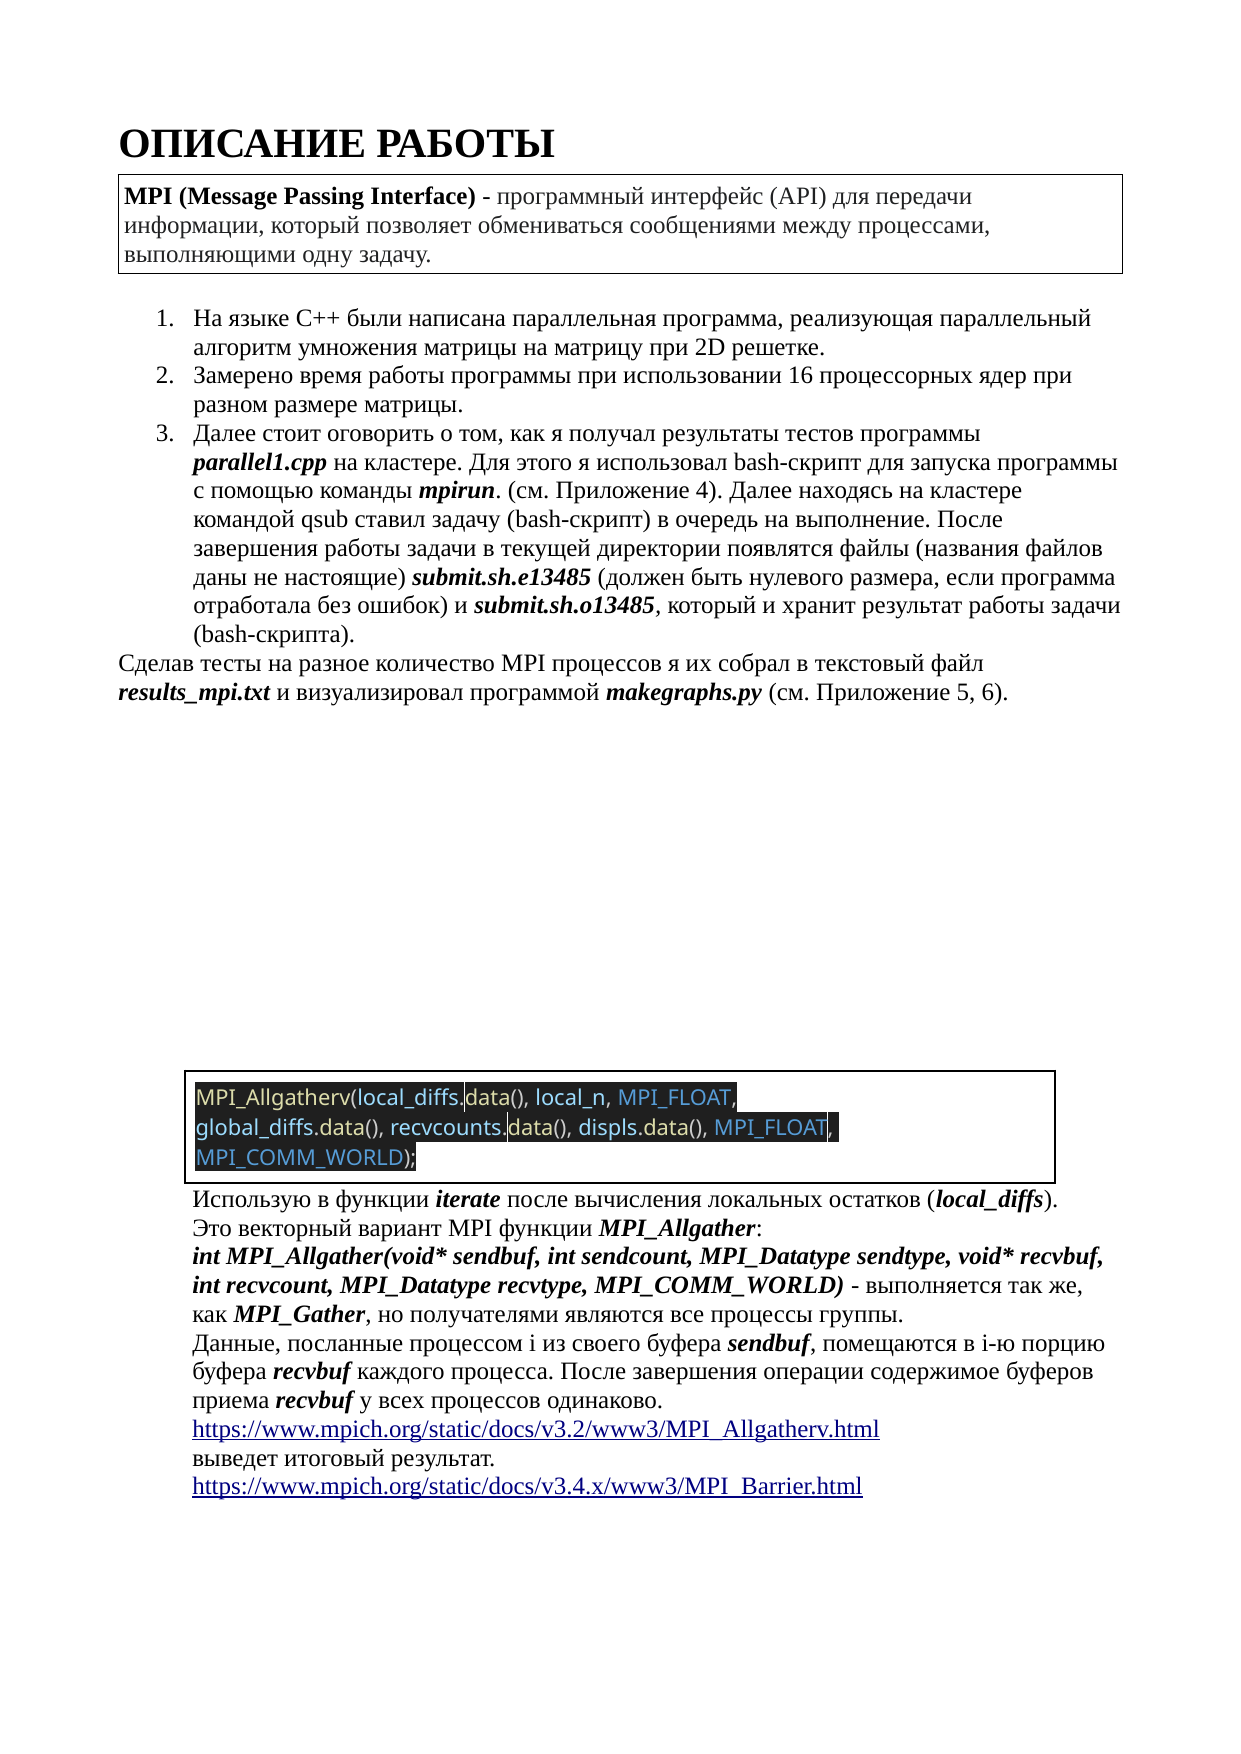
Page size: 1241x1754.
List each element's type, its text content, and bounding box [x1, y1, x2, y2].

text int MPI_Allgather(void* sendbuf, int sendcount, MPI_Datatype sendtype, void* recvbuf, int recvcount, MPI_Datatype recvtype, MPI_COMM_WORLD) - выполняется так же, как MPI_Gather, но получателями являются все процессы группы. [118, 1241, 1122, 1328]
list Сделав тесты на разное количество MPI процессов я их собрал в текстовый файл results_mpi.txt и визуализировал программой makegraphs.py (см. Приложение 5, 6). [118, 648, 1122, 705]
table_header MPI (Message Passing Interface) - программный интерфейс (API) для передачи информации, который позволяет обмениваться сообщениями между процессами, выполняющими одну задачу. [119, 175, 1122, 273]
text Использую в функции iterate после вычисления локальных остатков (local_diffs). [118, 1184, 1122, 1213]
text Это векторный вариант MPI функции MPI_Allgather: [118, 1213, 1122, 1241]
list Замерено время работы программы при использовании 16 процессорных ядер при разном размере матрицы. [156, 360, 1122, 418]
text выведет итоговый результат. [118, 1443, 1122, 1471]
table_header MPI_Allgatherv(local_diffs.data(), local_n, MPI_FLOAT, global_diffs.data(), recvcounts.data(), displs.data(), MPI_FLOAT, MPI_COMM_WORLD); [186, 1072, 1054, 1182]
subtitle ОПИСАНИЕ РАБОТЫ [118, 118, 1122, 166]
list Далее стоит оговорить о том, как я получал результаты тестов программы parallel1.cpp на кластере. Для этого я использовал bash-скрипт для запуска программы с помощью команды mpirun. (см. Приложение 4). Далее находясь на кластере командой qsub ставил задачу (bash-скрипт) в очередь на выполнение. После завершения работы задачи в текущей директории появлятся файлы (названия файлов даны не настоящие) submit.sh.e13485 (должен быть нулевого размера, если программа отработала без ошибок) и submit.sh.o13485, который и хранит результат работы задачи (bash-скрипта). [156, 418, 1122, 648]
list На языке С++ были написана параллельная программа, реализующая параллельный алгоритм умножения матрицы на матрицу при 2D решетке. [156, 303, 1122, 360]
text Данные, посланные процессом i из своего буфера sendbuf, помещаются в i-ю порцию буфера recvbuf каждого процесса. После завершения операции содержимое буферов приема recvbuf у всех процессов одинаково. [118, 1328, 1122, 1414]
text https://www.mpich.org/static/docs/v3.4.x/www3/MPI_Barrier.html [118, 1471, 1122, 1500]
text https://www.mpich.org/static/docs/v3.2/www3/MPI_Allgatherv.html [118, 1414, 1122, 1443]
